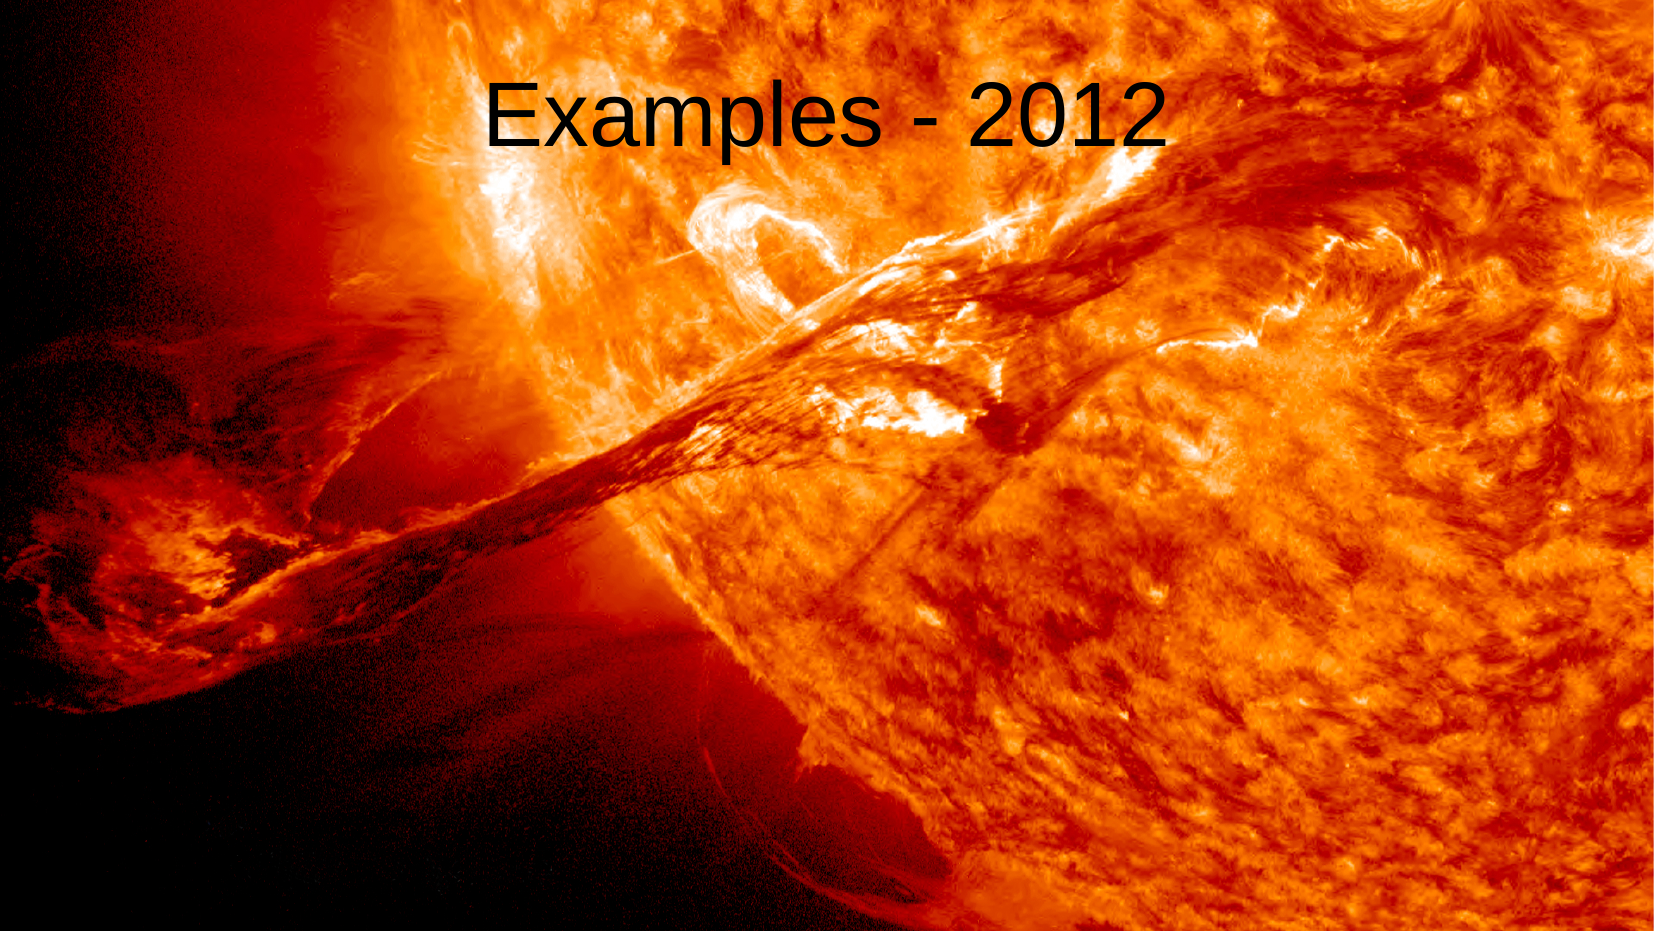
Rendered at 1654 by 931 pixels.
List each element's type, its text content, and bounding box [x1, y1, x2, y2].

picture [0, 0, 1654, 931]
title Examples - 2012 [82, 37, 1571, 193]
